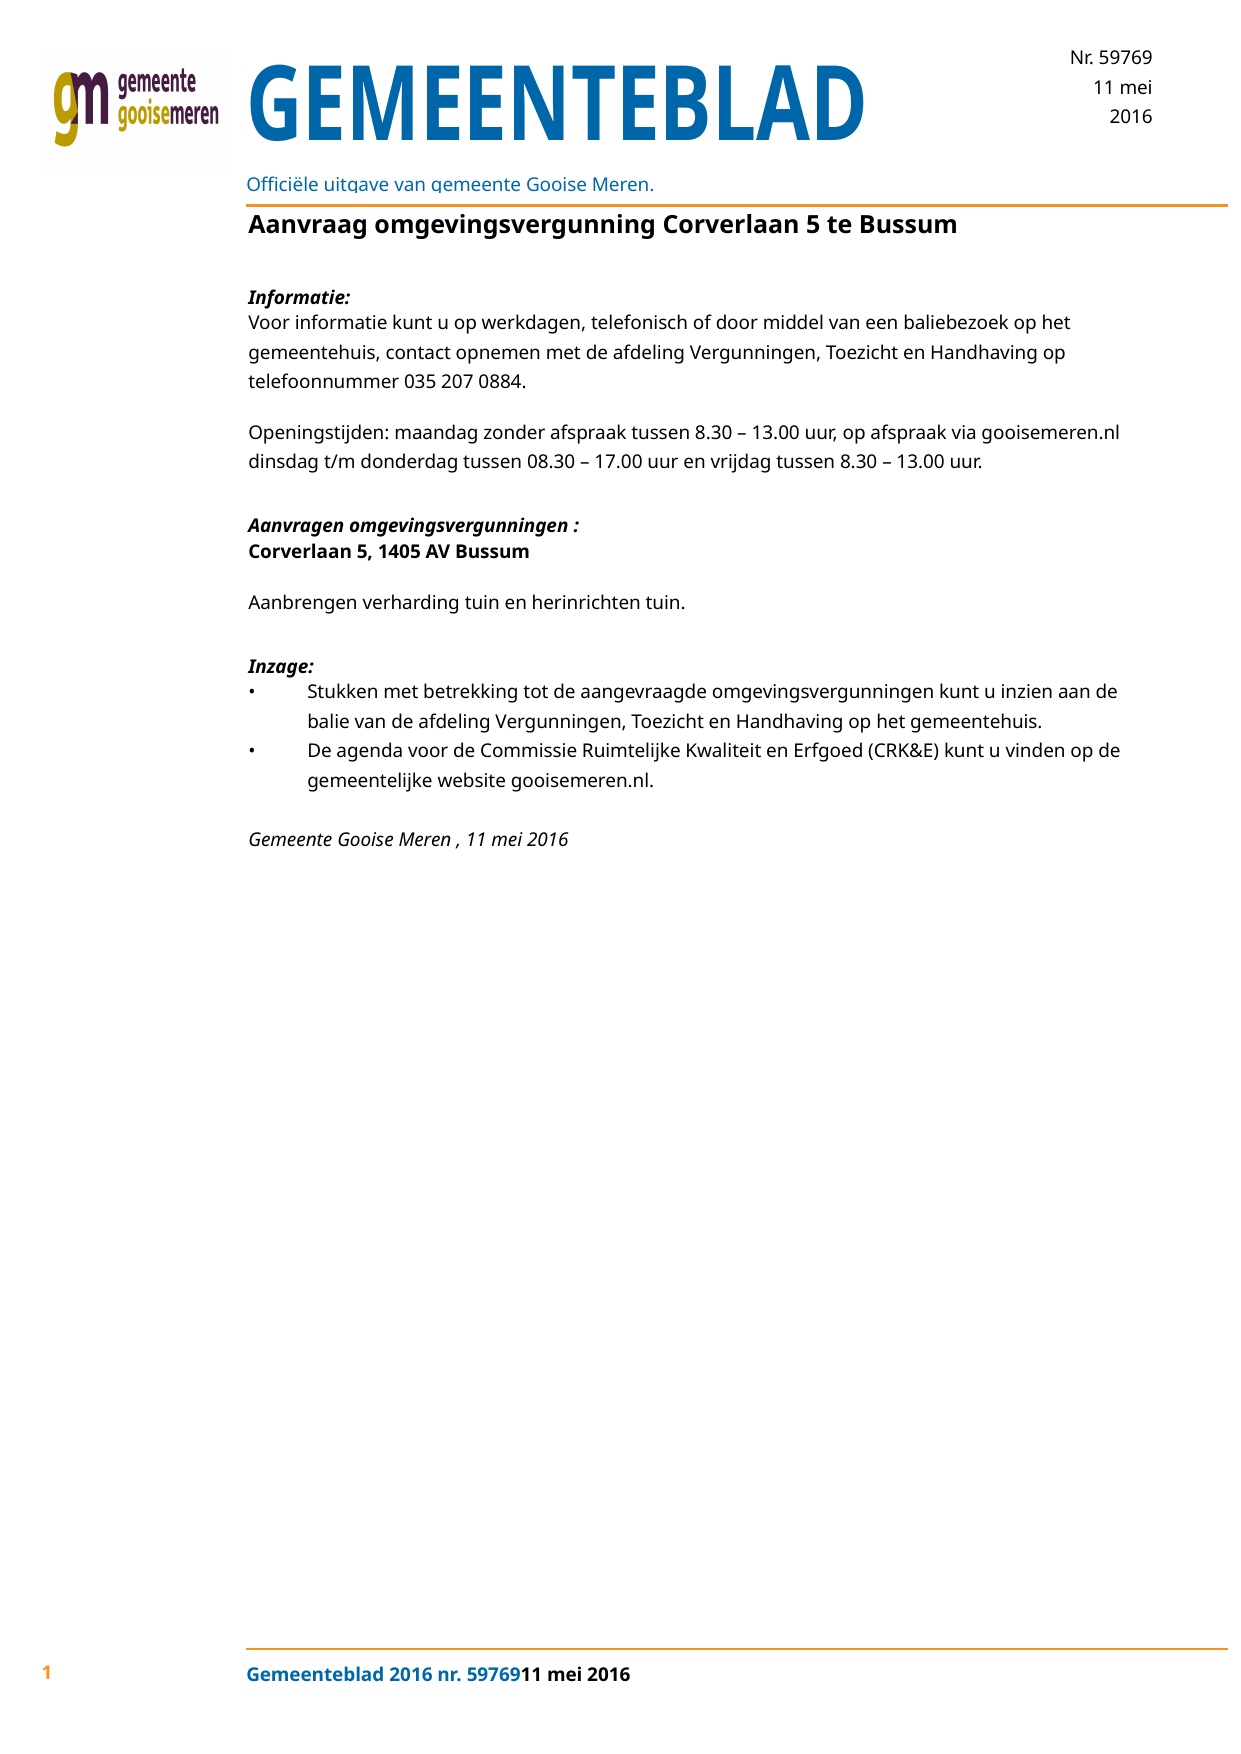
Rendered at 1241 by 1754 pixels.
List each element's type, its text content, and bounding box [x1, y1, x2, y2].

text Corverlaan 5, 1405 AV Bussum [248, 538, 1152, 564]
text Voor informatie kunt u op werkdagen, telefonisch of door middel van een baliebezoek op het gemeentehuis, contact opnemen met de afdeling Vergunningen, Toezicht en Handhaving op telefoonnummer 035 207 0884. [248, 309, 1152, 394]
text Inzage: [248, 653, 1152, 678]
text Informatie: [248, 284, 1152, 309]
picture [41, 47, 231, 172]
text Aanbrengen verharding tuin en herinrichten tuin. [248, 589, 1152, 614]
list De agenda voor de Commissie Ruimtelijke Kwaliteit en Erfgoed (CRK&E) kunt u vinden op de gemeentelijke website gooisemeren.nl. [248, 738, 1152, 793]
list Stukken met betrekking tot de aangevraagde omgevingsvergunningen kunt u inzien aan de balie van de afdeling Vergunningen, Toezicht en Handhaving op het gemeentehuis. [248, 678, 1152, 734]
text Aanvragen omgevingsvergunningen : [248, 513, 1152, 538]
text Gemeente Gooise Meren , 11 mei 2016 [248, 826, 1152, 852]
text Aanvraag omgevingsvergunning Corverlaan 5 te Bussum [248, 207, 1152, 241]
text Openingstijden: maandag zonder afspraak tussen 8.30 – 13.00 uur, op afspraak via gooisemeren.nl dinsdag t/m donderdag tussen 08.30 – 17.00 uur en vrijdag tussen 8.30 – 13.00 uur. [248, 419, 1152, 474]
